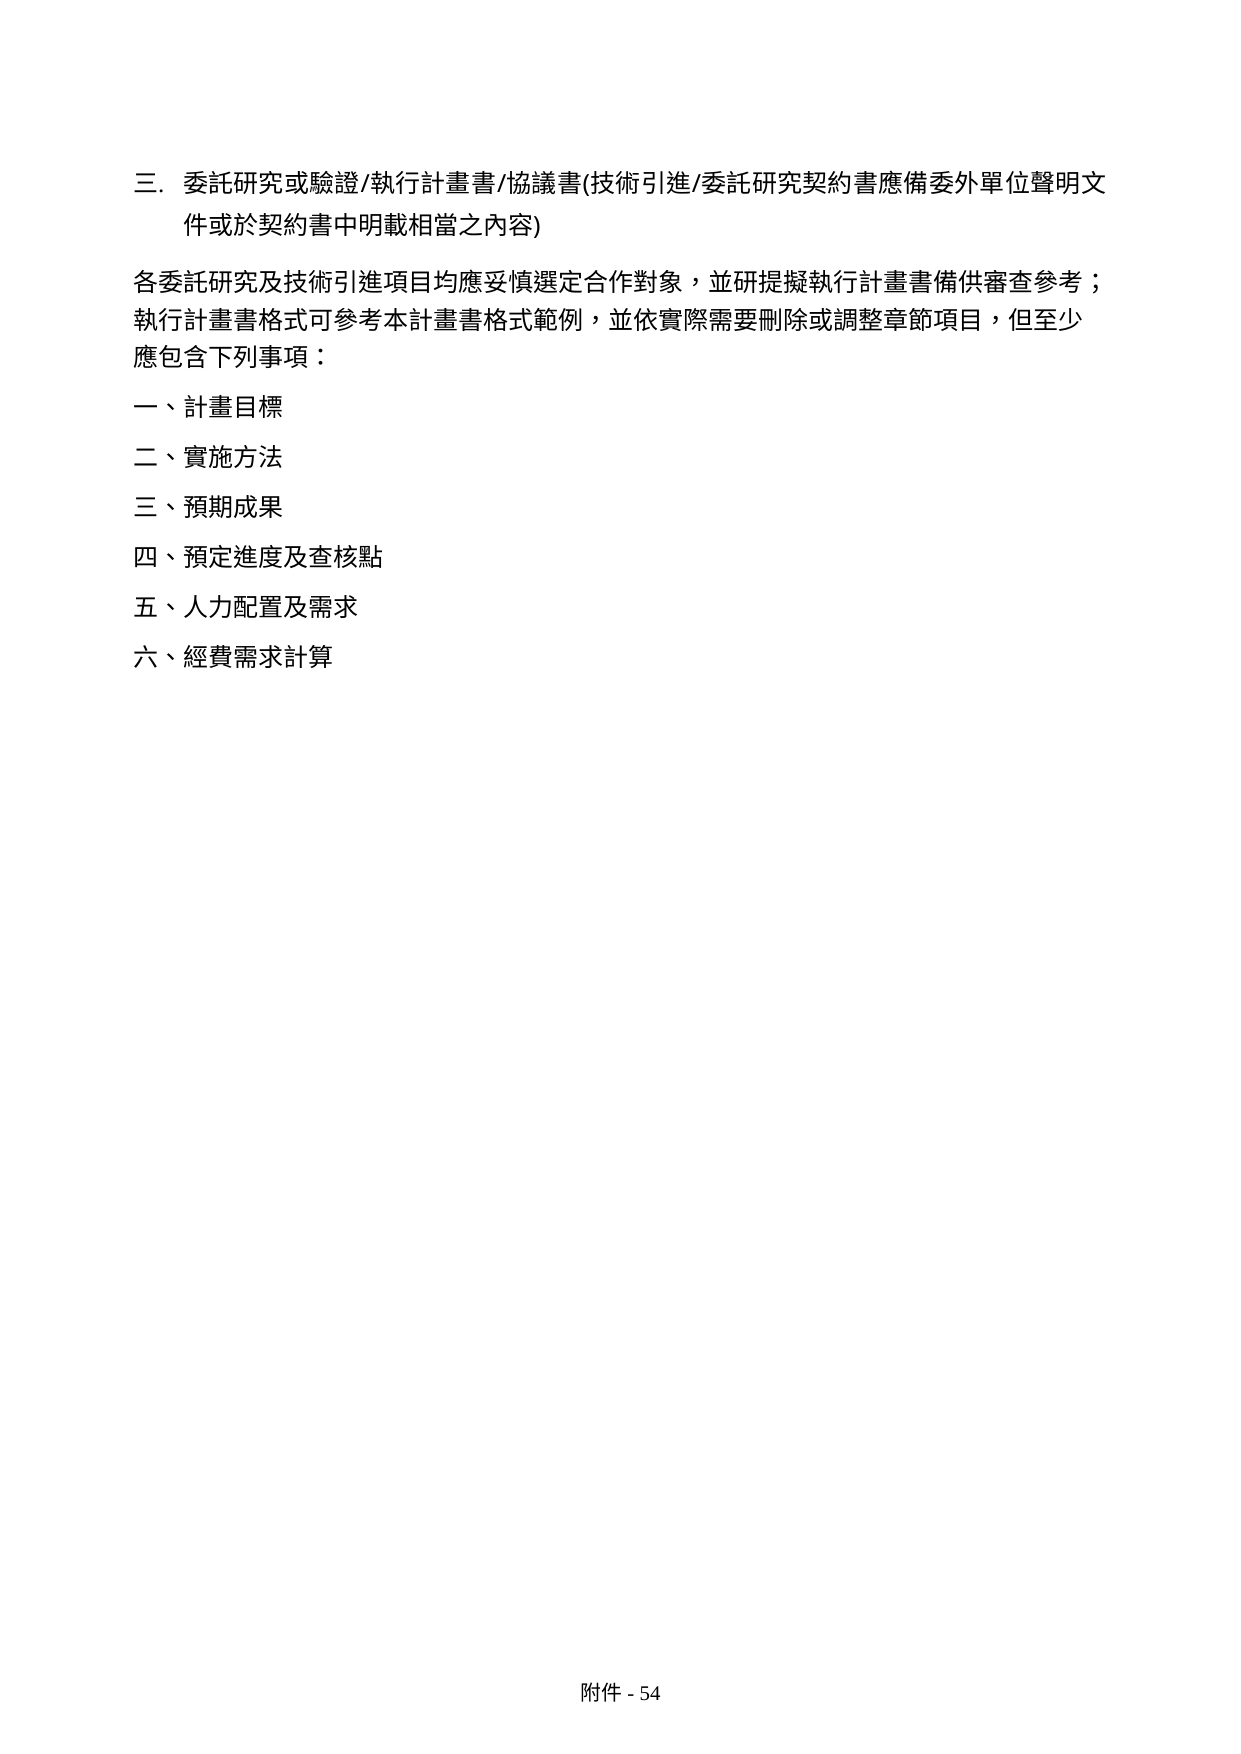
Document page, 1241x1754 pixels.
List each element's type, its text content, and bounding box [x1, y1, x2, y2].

text 三、預期成果 [133, 486, 1107, 524]
text 各委託研究及技術引進項目均應妥慎選定合作對象，並研提擬執行計畫書備供審查參考；執行計畫書格式可參考本計畫書格式範例，並依實際需要刪除或調整章節項目，但至少應包含下列事項： [133, 261, 1107, 374]
text 一、計畫目標 [133, 386, 1107, 424]
subtitle 委託研究或驗證/執行計畫書/協議書(技術引進/委託研究契約書應備委外單位聲明文件或於契約書中明載相當之內容) [133, 159, 1107, 243]
text 六、經費需求計算 [133, 636, 1107, 674]
text 二、實施方法 [133, 436, 1107, 474]
text 四、預定進度及查核點 [133, 536, 1107, 574]
text 五、人力配置及需求 [133, 586, 1107, 624]
